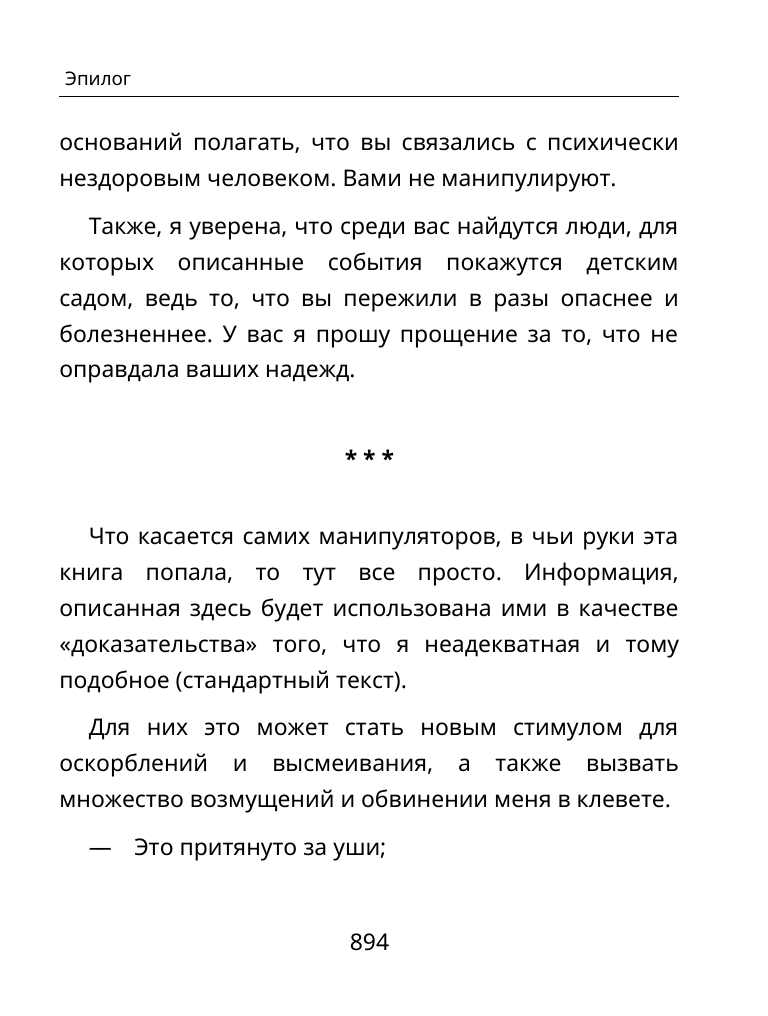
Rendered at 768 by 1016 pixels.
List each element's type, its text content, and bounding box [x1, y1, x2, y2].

text Также, я уверена, что среди вас найдутся люди, для которых описанные события покажутся детским садом, ведь то, что вы пережили в разы опаснее и болезненнее. У вас я прошу прощение за то, что не оправдала ваших надежд. [59, 210, 679, 385]
text оснований полагать, что вы связались с психически нездоровым человеком. Вами не манипулируют. [59, 126, 679, 193]
text Для них это может стать новым стимулом для оскорблений и высмеивания, а также вызвать множество возмущений и обвинении меня в клевете. [59, 711, 679, 814]
list Это притянуто за уши; [59, 831, 679, 862]
text Что касается самих манипуляторов, в чьи руки эта книга попала, то тут все просто. Информация, описанная здесь будет использована ими в качестве «доказательства» того, что я неадекватная и тому подобное (стандартный текст). [59, 520, 679, 695]
subtitle * * * [59, 442, 679, 474]
